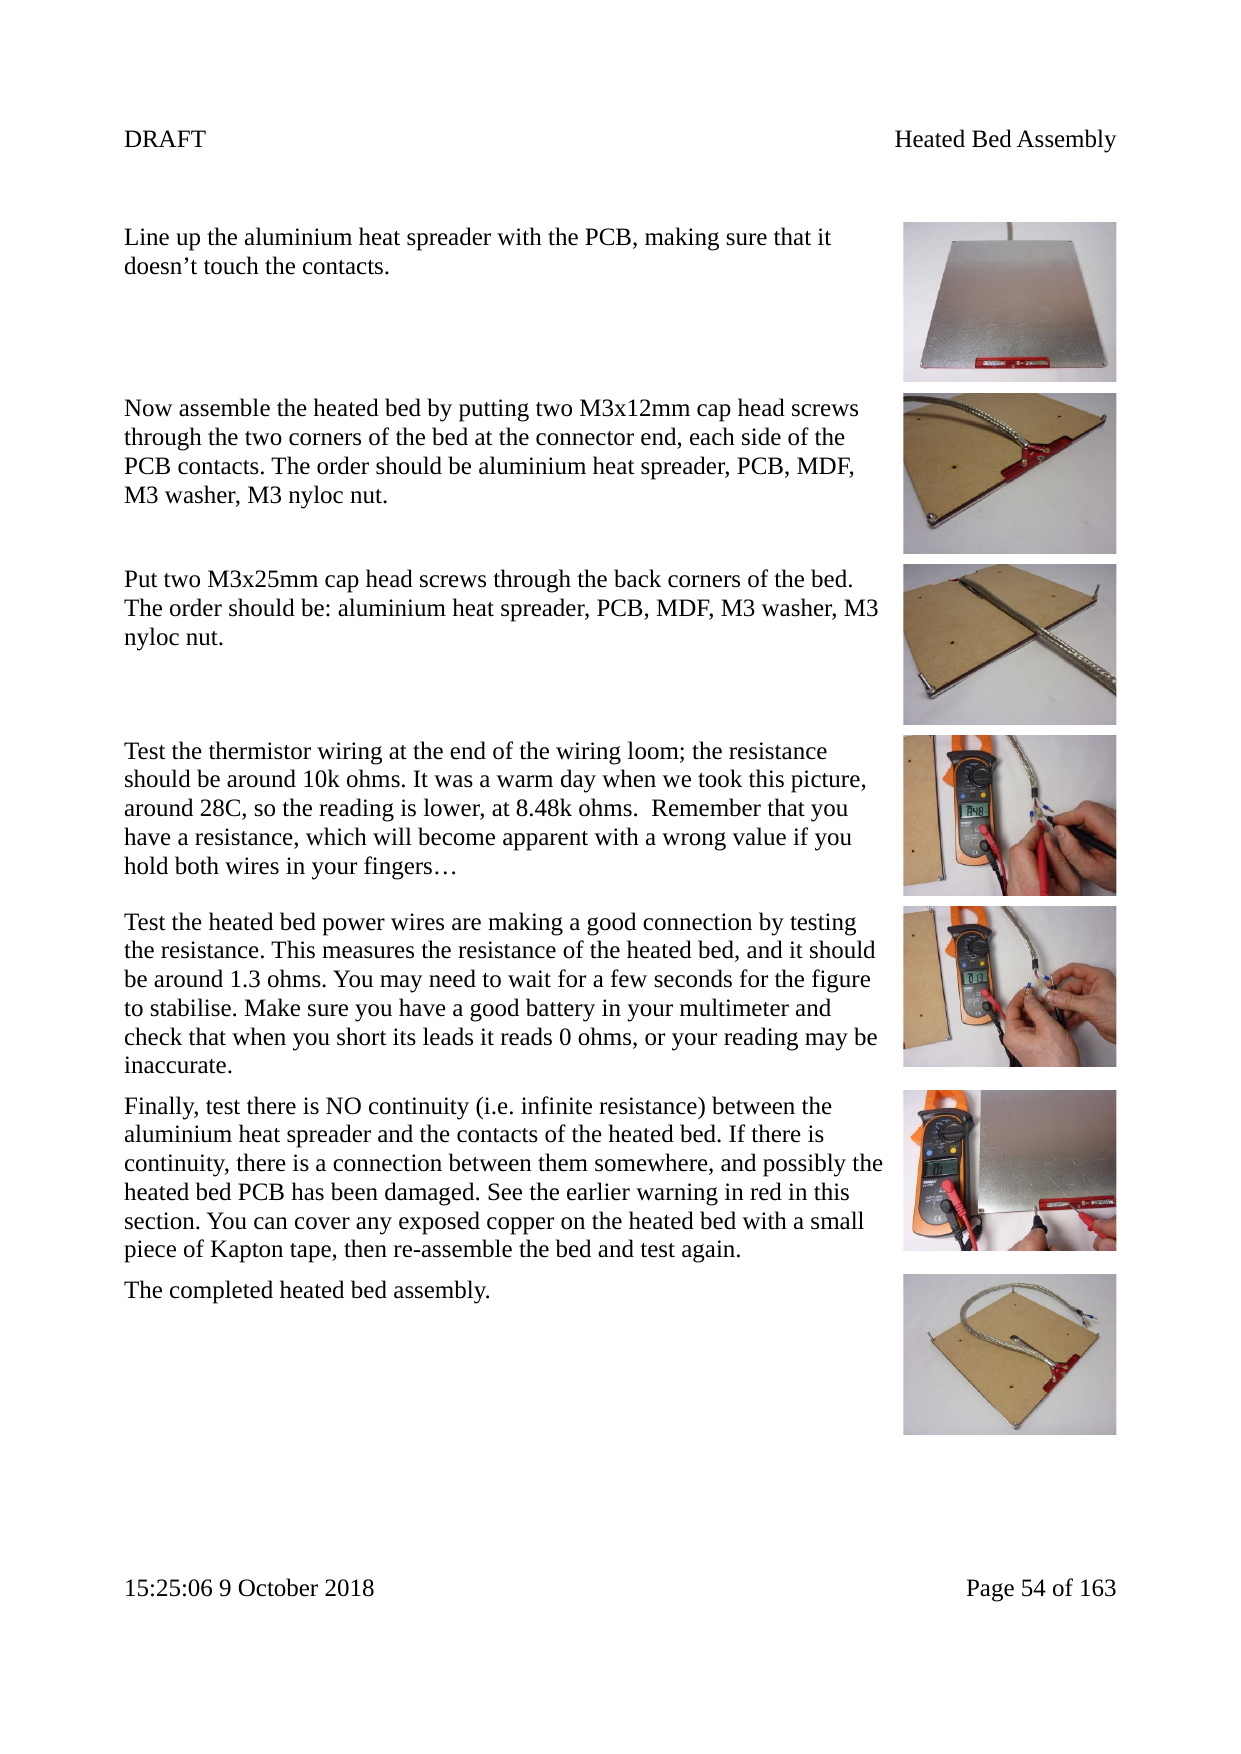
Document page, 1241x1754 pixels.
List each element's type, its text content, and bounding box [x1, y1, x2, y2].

table_cell Test the thermistor wiring at the end of the wiring loom; the resistance should be around 10k ohms. It was a warm day when we took this picture, around 28C, so the reading is lower, at 8.48k ohms. Remember that you have a resistance, which will become apparent with a wrong value if you hold both wires in your fingers… [118, 730, 897, 901]
table_cell [898, 388, 1122, 559]
table_cell [898, 901, 1122, 1085]
table_cell The completed heated bed assembly. [118, 1269, 897, 1440]
table_cell Test the heated bed power wires are making a good connection by testing the resistance. This measures the resistance of the heated bed, and it should be around 1.3 ohms. You may need to wait for a few seconds for the figure to stabilise. Make sure you have a good battery in your multimeter and check that when you short its leads it reads 0 ohms, or your reading may be inaccurate. [118, 901, 897, 1085]
table_cell Finally, test there is NO continuity (i.e. infinite resistance) between the aluminium heat spreader and the contacts of the heated bed. If there is continuity, there is a connection between them somewhere, and possibly the heated bed PCB has been damaged. See the earlier warning in red in this section. You can cover any exposed copper on the heated bed with a small piece of Kapton tape, then re-assemble the bed and test again. [118, 1085, 897, 1269]
picture [903, 564, 1117, 725]
table_cell Line up the aluminium heat spreader with the PCB, making sure that it doesn’t touch the contacts. [118, 217, 897, 388]
table_cell [898, 1269, 1122, 1440]
picture [903, 1090, 1117, 1251]
picture [903, 906, 1117, 1067]
table_cell [898, 730, 1122, 901]
picture [903, 735, 1117, 896]
table_cell [898, 559, 1122, 730]
picture [903, 393, 1117, 554]
picture [903, 1274, 1117, 1435]
table_cell [898, 217, 1122, 388]
table_cell [898, 1085, 1122, 1269]
picture [903, 222, 1117, 382]
table_cell Now assemble the heated bed by putting two M3x12mm cap head screws through the two corners of the bed at the connector end, each side of the PCB contacts. The order should be aluminium heat spreader, PCB, MDF, M3 washer, M3 nyloc nut. [118, 388, 897, 559]
table_cell Put two M3x25mm cap head screws through the back corners of the bed. The order should be: aluminium heat spreader, PCB, MDF, M3 washer, M3 nyloc nut. [118, 559, 897, 730]
